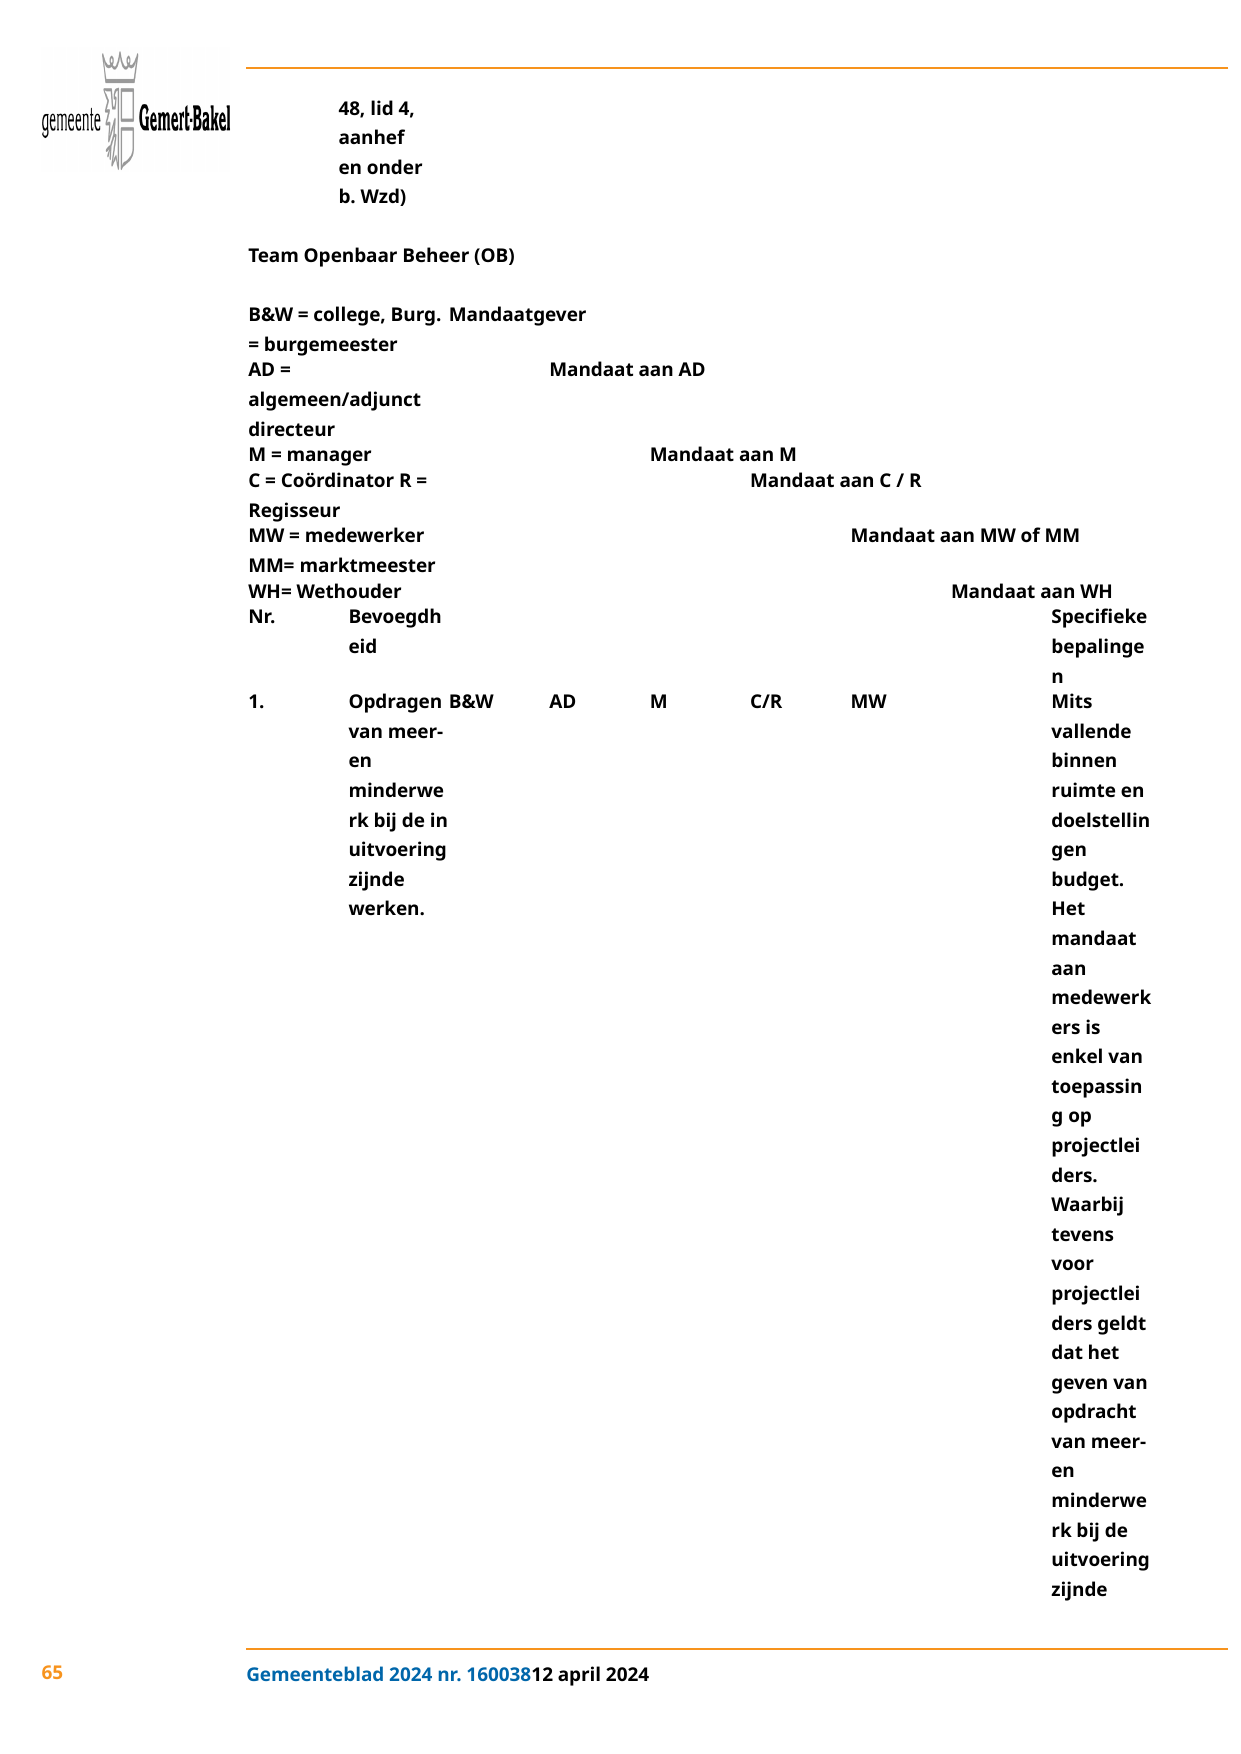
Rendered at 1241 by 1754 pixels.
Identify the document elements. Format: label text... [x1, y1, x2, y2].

table_header B&W = college, Burg. = burgemeester [248, 301, 449, 357]
table_cell AD [549, 689, 649, 1602]
table_cell [881, 95, 971, 209]
table_cell C/R [750, 689, 850, 1602]
table_cell Mandaat aan M [650, 442, 1152, 467]
table_cell Specifieke bepalingen [1051, 604, 1152, 688]
table_cell [519, 95, 609, 209]
table_cell [951, 604, 1051, 688]
table_cell 1. [248, 689, 348, 1602]
table_cell B&W [449, 689, 549, 1602]
table_cell [750, 523, 850, 688]
table_cell [650, 467, 750, 688]
table_cell Mandaat aan MW of MM [850, 523, 1152, 578]
table_cell [609, 95, 700, 209]
table_cell MW = medewerker MM= marktmeester [248, 523, 449, 578]
table_cell [449, 357, 549, 688]
table_cell C = Coördinator R = Regisseur [248, 467, 449, 523]
table_cell WH= Wethouder [248, 578, 449, 604]
table_cell MW [850, 689, 951, 1602]
table_cell Mits vallende binnen ruimte en doelstellingen budget. Het mandaat aan medewerkers is enkel van toepassing op projectleiders. Waarbij tevens voor projectleiders geldt dat het geven van opdracht van meer- en minderwerk bij de uitvoering zijnde [1051, 689, 1152, 1602]
text Team Openbaar Beheer (OB) [248, 242, 1152, 268]
table_cell 48, lid 4, aanhef en onder b. Wzd) [338, 95, 429, 209]
table_header Mandaatgever [449, 301, 1152, 357]
table_cell M [650, 689, 750, 1602]
picture [41, 47, 231, 172]
table_cell [971, 95, 1152, 209]
table_cell Mandaat aan AD [549, 357, 1152, 442]
table_cell [850, 578, 951, 688]
table_cell M = manager [248, 442, 449, 467]
table_cell [951, 689, 1051, 1602]
table_cell AD = algemeen/adjunct directeur [248, 357, 449, 442]
table_cell [248, 95, 338, 209]
table_cell Bevoegdheid [348, 604, 449, 688]
table_cell [790, 95, 881, 209]
table_cell [429, 95, 519, 209]
table_cell Nr. [248, 604, 348, 688]
table_cell [700, 95, 790, 209]
table_cell Mandaat aan C / R [750, 467, 1152, 523]
table_cell Mandaat aan WH [951, 578, 1152, 604]
table_cell [549, 442, 649, 688]
table_cell Opdragen van meer- en minderwerk bij de in uitvoering zijnde werken. [348, 689, 449, 1602]
